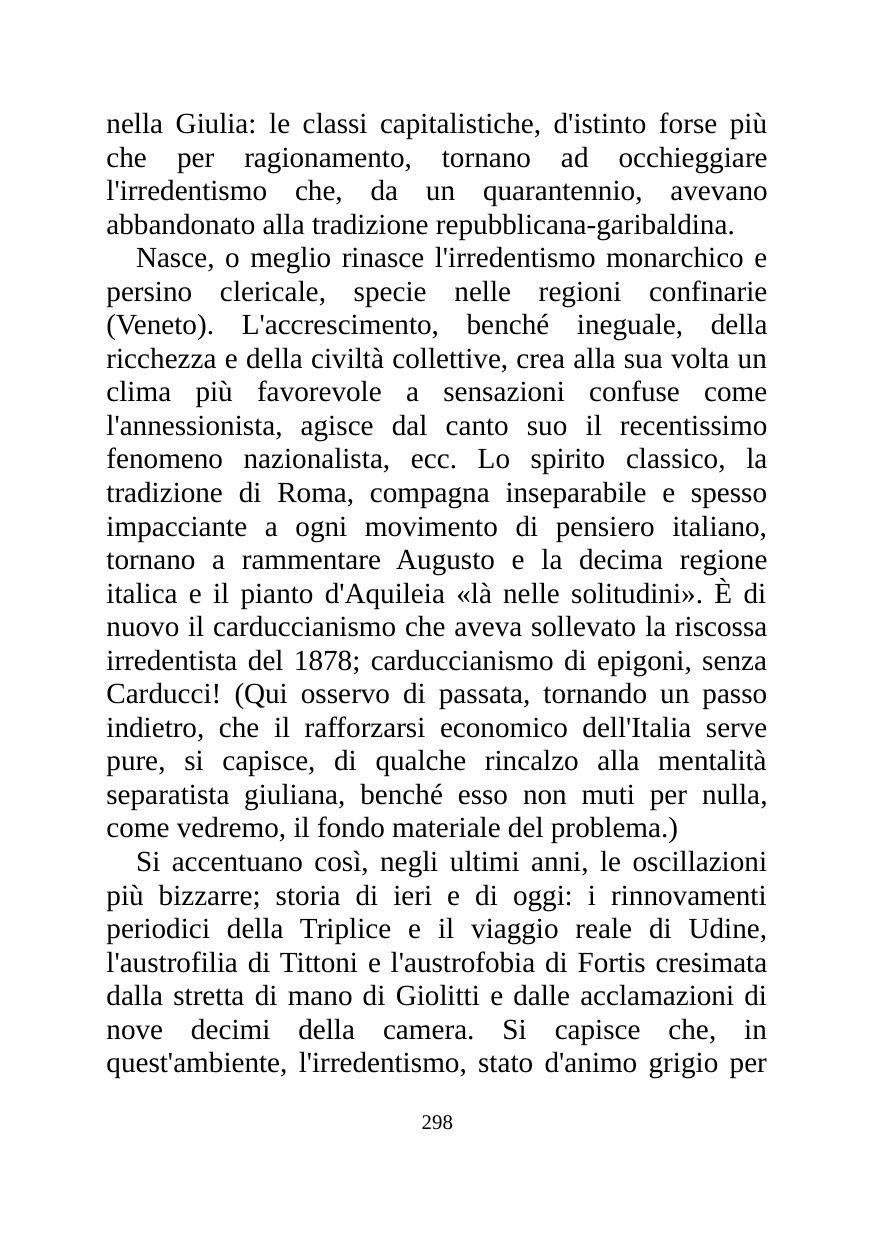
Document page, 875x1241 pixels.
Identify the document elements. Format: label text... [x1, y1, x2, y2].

text Nasce, o meglio rinasce l'irredentismo monarchico e persino clericale, specie nelle regioni confinarie (Veneto). L'accrescimento, benché ineguale, della ricchezza e della civiltà collettive, crea alla sua volta un clima più favorevole a sensazioni confuse come l'annessionista, agisce dal canto suo il recentissimo fenomeno nazionalista, ecc. Lo spirito classico, la tradizione di Roma, compagna inseparabile e spesso impacciante a ogni movimento di pensiero italiano, tornano a rammentare Augusto e la decima regione italica e il pianto d'Aquileia «là nelle solitudini». È di nuovo il carduccianismo che aveva sollevato la riscossa irredentista del 1878; carduccianismo di epigoni, senza Carducci! (Qui osservo di passata, tornando un passo indietro, che il rafforzarsi economico dell'Italia serve pure, si capisce, di qualche rincalzo alla mentalità separatista giuliana, benché esso non muti per nulla, come vedremo, il fondo materiale del problema.) [106, 240, 768, 844]
text nella Giulia: le classi capitalistiche, d'istinto forse più che per ragionamento, tornano ad occhieggiare l'irredentismo che, da un quarantennio, avevano abbandonato alla tradizione repubblicana-garibaldina. [106, 106, 768, 240]
text Si accentuano così, negli ultimi anni, le oscillazioni più bizzarre; storia di ieri e di oggi: i rinnovamenti periodici della Triplice e il viaggio reale di Udine, l'austrofilia di Tittoni e l'austrofobia di Fortis cresimata dalla stretta di mano di Giolitti e dalle acclamazioni di nove decimi della camera. Si capisce che, in quest'ambiente, l'irredentismo, stato d'animo grigio per [106, 844, 768, 1079]
